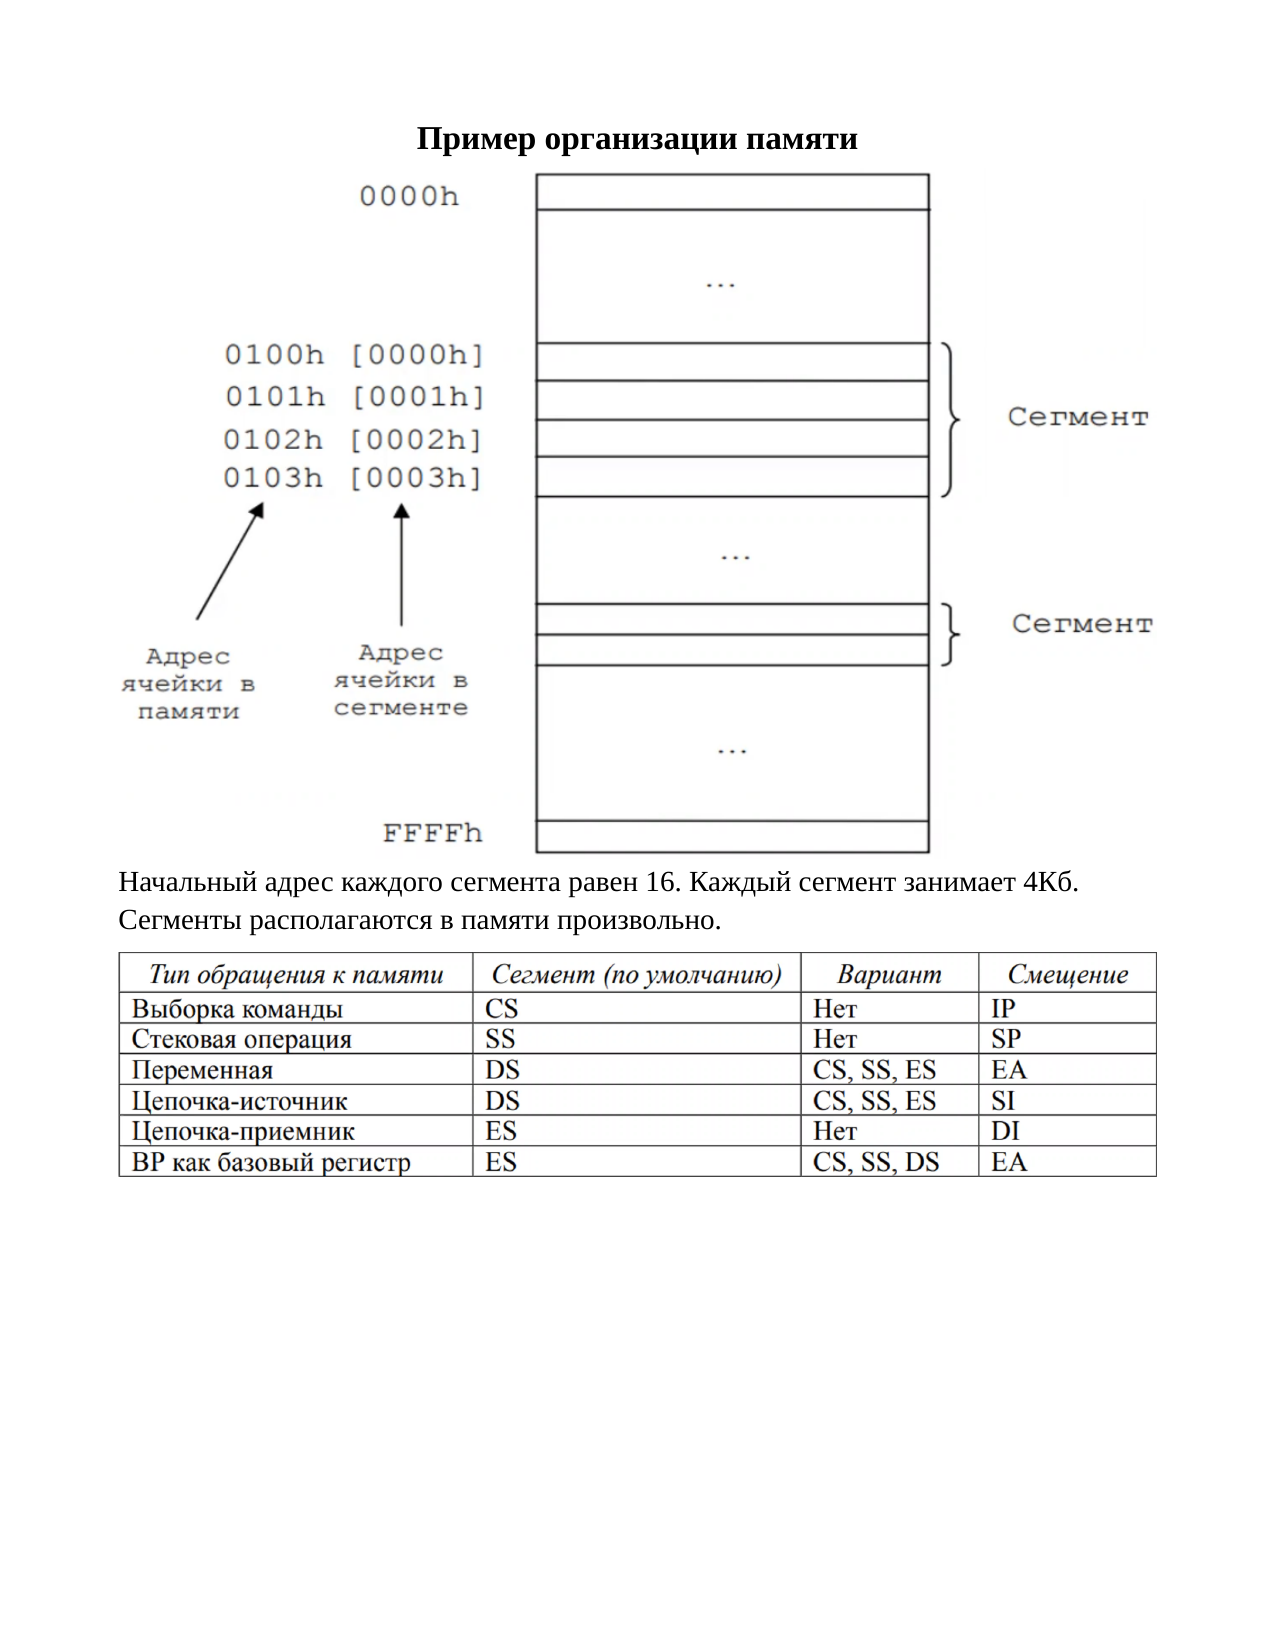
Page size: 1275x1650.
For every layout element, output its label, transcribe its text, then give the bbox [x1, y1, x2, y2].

picture [118, 952, 1157, 1177]
subtitle Пример организации памяти [118, 118, 1157, 156]
picture [118, 168, 1157, 859]
text Начальный адрес каждого сегмента равен 16. Каждый сегмент занимает 4Кб. Сегменты располагаются в памяти произвольно. [118, 859, 1157, 936]
